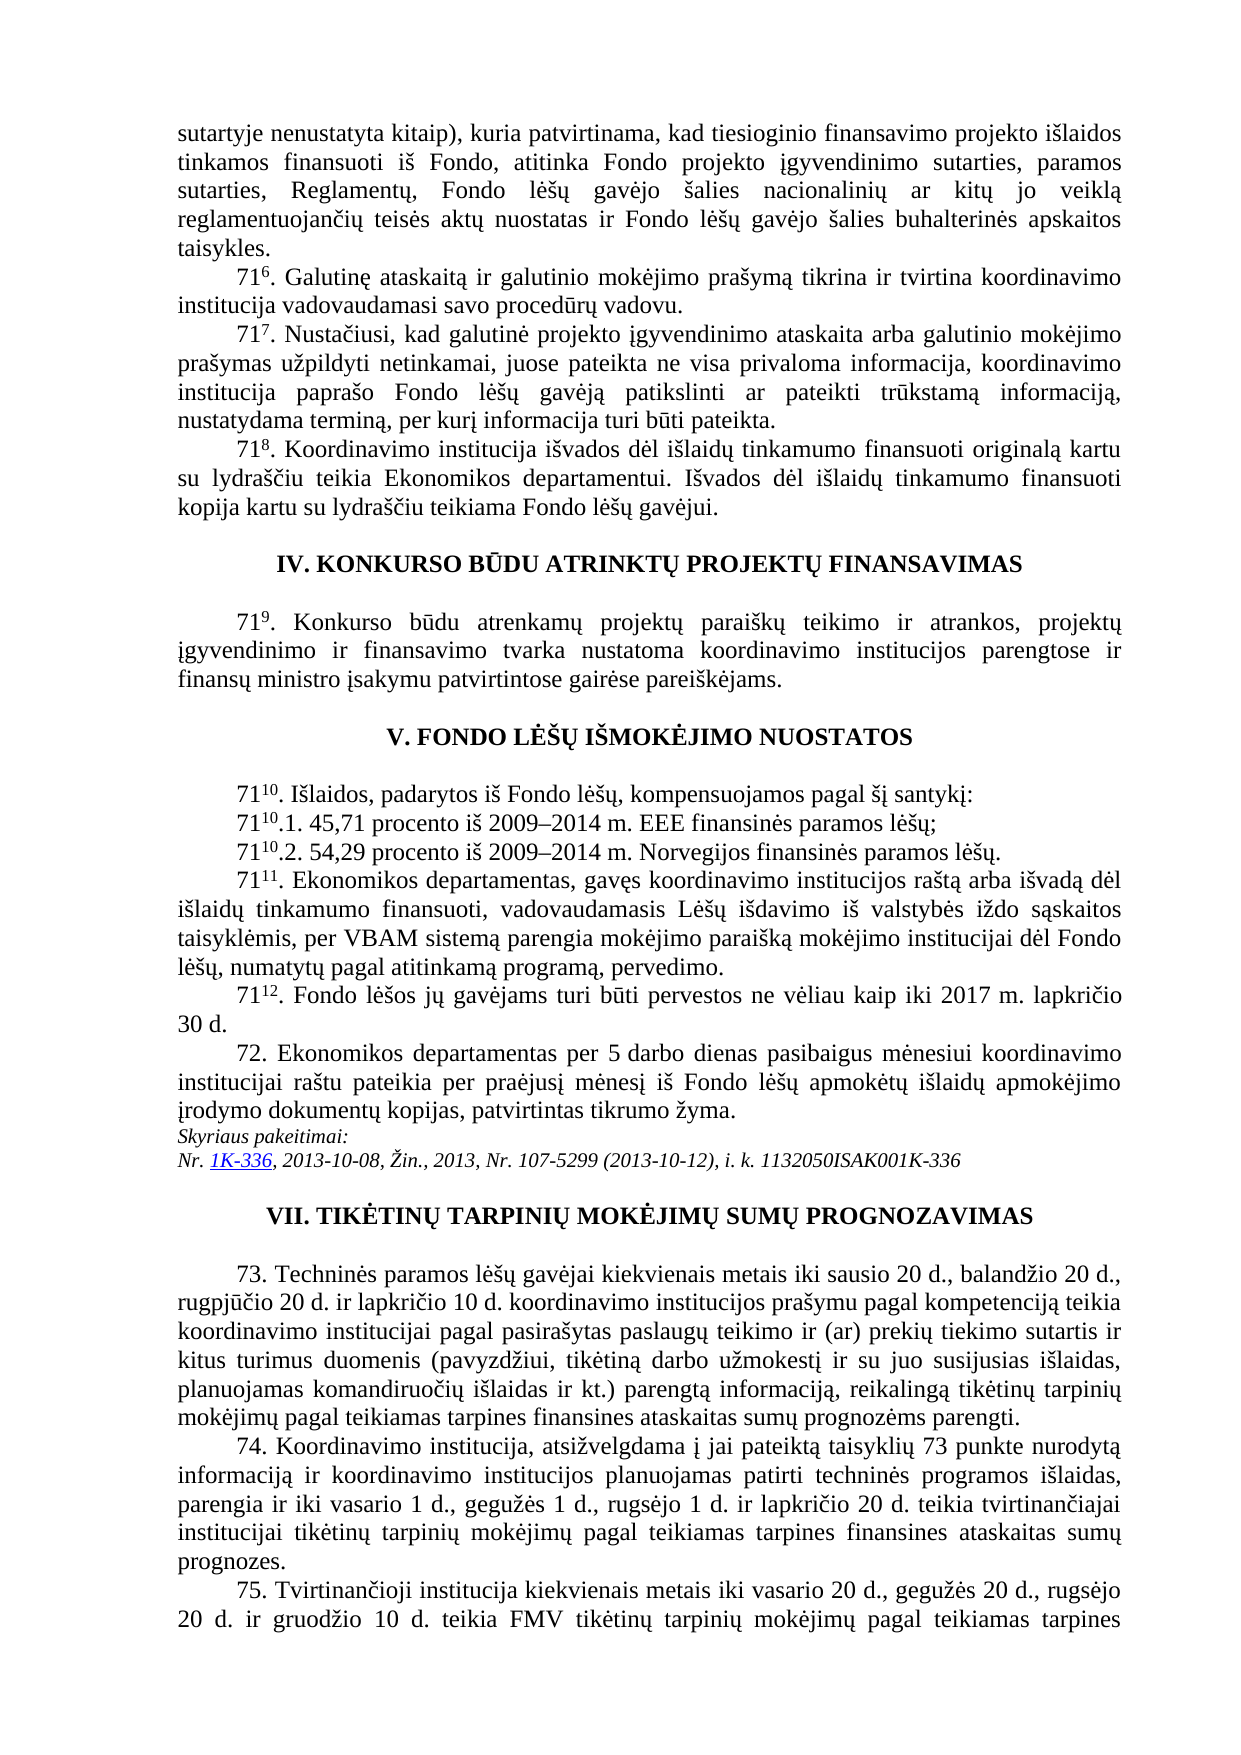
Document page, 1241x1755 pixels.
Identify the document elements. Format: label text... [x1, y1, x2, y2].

text 7110.2. 54,29 procento iš 2009–2014 m. Norvegijos finansinės paramos lėšų. [177, 837, 1122, 866]
text 75. Tvirtinančioji institucija kiekvienais metais iki vasario 20 d., gegužės 20 d., rugsėjo 20 d. ir gruodžio 10 d. teikia FMV tikėtinų tarpinių mokėjimų pagal teikiamas tarpines [177, 1575, 1122, 1632]
text 7110.1. 45,71 procento iš 2009–2014 m. EEE finansinės paramos lėšų; [177, 808, 1122, 837]
text 7110. Išlaidos, padarytos iš Fondo lėšų, kompensuojamos pagal šį santykį: [177, 779, 1122, 808]
text 73. Techninės paramos lėšų gavėjai kiekvienais metais iki sausio 20 d., balandžio 20 d., rugpjūčio 20 d. ir lapkričio 10 d. koordinavimo institucijos prašymu pagal kompetenciją teikia koordinavimo institucijai pagal pasirašytas paslaugų teikimo ir (ar) prekių tiekimo sutartis ir kitus turimus duomenis (pavyzdžiui, tikėtiną darbo užmokestį ir su juo susijusias išlaidas, planuojamas komandiruočių išlaidas ir kt.) parengtą informaciją, reikalingą tikėtinų tarpinių mokėjimų pagal teikiamas tarpines finansines ataskaitas sumų prognozėms parengti. [177, 1259, 1122, 1431]
text Skyriaus pakeitimai: [177, 1124, 1122, 1148]
text 716. Galutinę ataskaitą ir galutinio mokėjimo prašymą tikrina ir tvirtina koordinavimo institucija vadovaudamasi savo procedūrų vadovu. [177, 262, 1122, 319]
text V. FONDO LĖŠŲ IŠMOKĖJIMO NUOSTATOS [177, 722, 1122, 751]
text Nr. 1K-336, 2013-10-08, Žin., 2013, Nr. 107-5299 (2013-10-12), i. k. 1132050ISAK001K-336 [177, 1148, 1122, 1172]
text 74. Koordinavimo institucija, atsižvelgdama į jai pateiktą taisyklių 73 punkte nurodytą informaciją ir koordinavimo institucijos planuojamas patirti techninės programos išlaidas, parengia ir iki vasario 1 d., gegužės 1 d., rugsėjo 1 d. ir lapkričio 20 d. teikia tvirtinančiajai institucijai tikėtinų tarpinių mokėjimų pagal teikiamas tarpines finansines ataskaitas sumų prognozes. [177, 1431, 1122, 1575]
text 7112. Fondo lėšos jų gavėjams turi būti pervestos ne vėliau kaip iki 2017 m. lapkričio 30 d. [177, 981, 1122, 1038]
text 717. Nustačiusi, kad galutinė projekto įgyvendinimo ataskaita arba galutinio mokėjimo prašymas užpildyti netinkamai, juose pateikta ne visa privaloma informacija, koordinavimo institucija paprašo Fondo lėšų gavėją patikslinti ar pateikti trūkstamą informaciją, nustatydama terminą, per kurį informacija turi būti pateikta. [177, 319, 1122, 434]
text 719. Konkurso būdu atrenkamų projektų paraiškų teikimo ir atrankos, projektų įgyvendinimo ir finansavimo tvarka nustatoma koordinavimo institucijos parengtose ir finansų ministro įsakymu patvirtintose gairėse pareiškėjams. [177, 607, 1122, 693]
text 72. Ekonomikos departamentas per 5 darbo dienas pasibaigus mėnesiui koordinavimo institucijai raštu pateikia per praėjusį mėnesį iš Fondo lėšų apmokėtų išlaidų apmokėjimo įrodymo dokumentų kopijas, patvirtintas tikrumo žyma. [177, 1038, 1122, 1124]
text sutartyje nenustatyta kitaip), kuria patvirtinama, kad tiesioginio finansavimo projekto išlaidos tinkamos finansuoti iš Fondo, atitinka Fondo projekto įgyvendinimo sutarties, paramos sutarties, Reglamentų, Fondo lėšų gavėjo šalies nacionalinių ar kitų jo veiklą reglamentuojančių teisės aktų nuostatas ir Fondo lėšų gavėjo šalies buhalterinės apskaitos taisykles. [177, 118, 1122, 262]
text 7111. Ekonomikos departamentas, gavęs koordinavimo institucijos raštą arba išvadą dėl išlaidų tinkamumo finansuoti, vadovaudamasis Lėšų išdavimo iš valstybės iždo sąskaitos taisyklėmis, per VBAM sistemą parengia mokėjimo paraišką mokėjimo institucijai dėl Fondo lėšų, numatytų pagal atitinkamą programą, pervedimo. [177, 866, 1122, 981]
text 718. Koordinavimo institucija išvados dėl išlaidų tinkamumo finansuoti originalą kartu su lydraščiu teikia Ekonomikos departamentui. Išvados dėl išlaidų tinkamumo finansuoti kopija kartu su lydraščiu teikiama Fondo lėšų gavėjui. [177, 434, 1122, 521]
text VII. TIKĖTINŲ TARPINIŲ MOKĖJIMŲ SUMŲ PROGNOZAVIMAS [177, 1201, 1122, 1230]
text IV. Konkurso būdu atrinktų projektų finansavimas [177, 549, 1122, 578]
